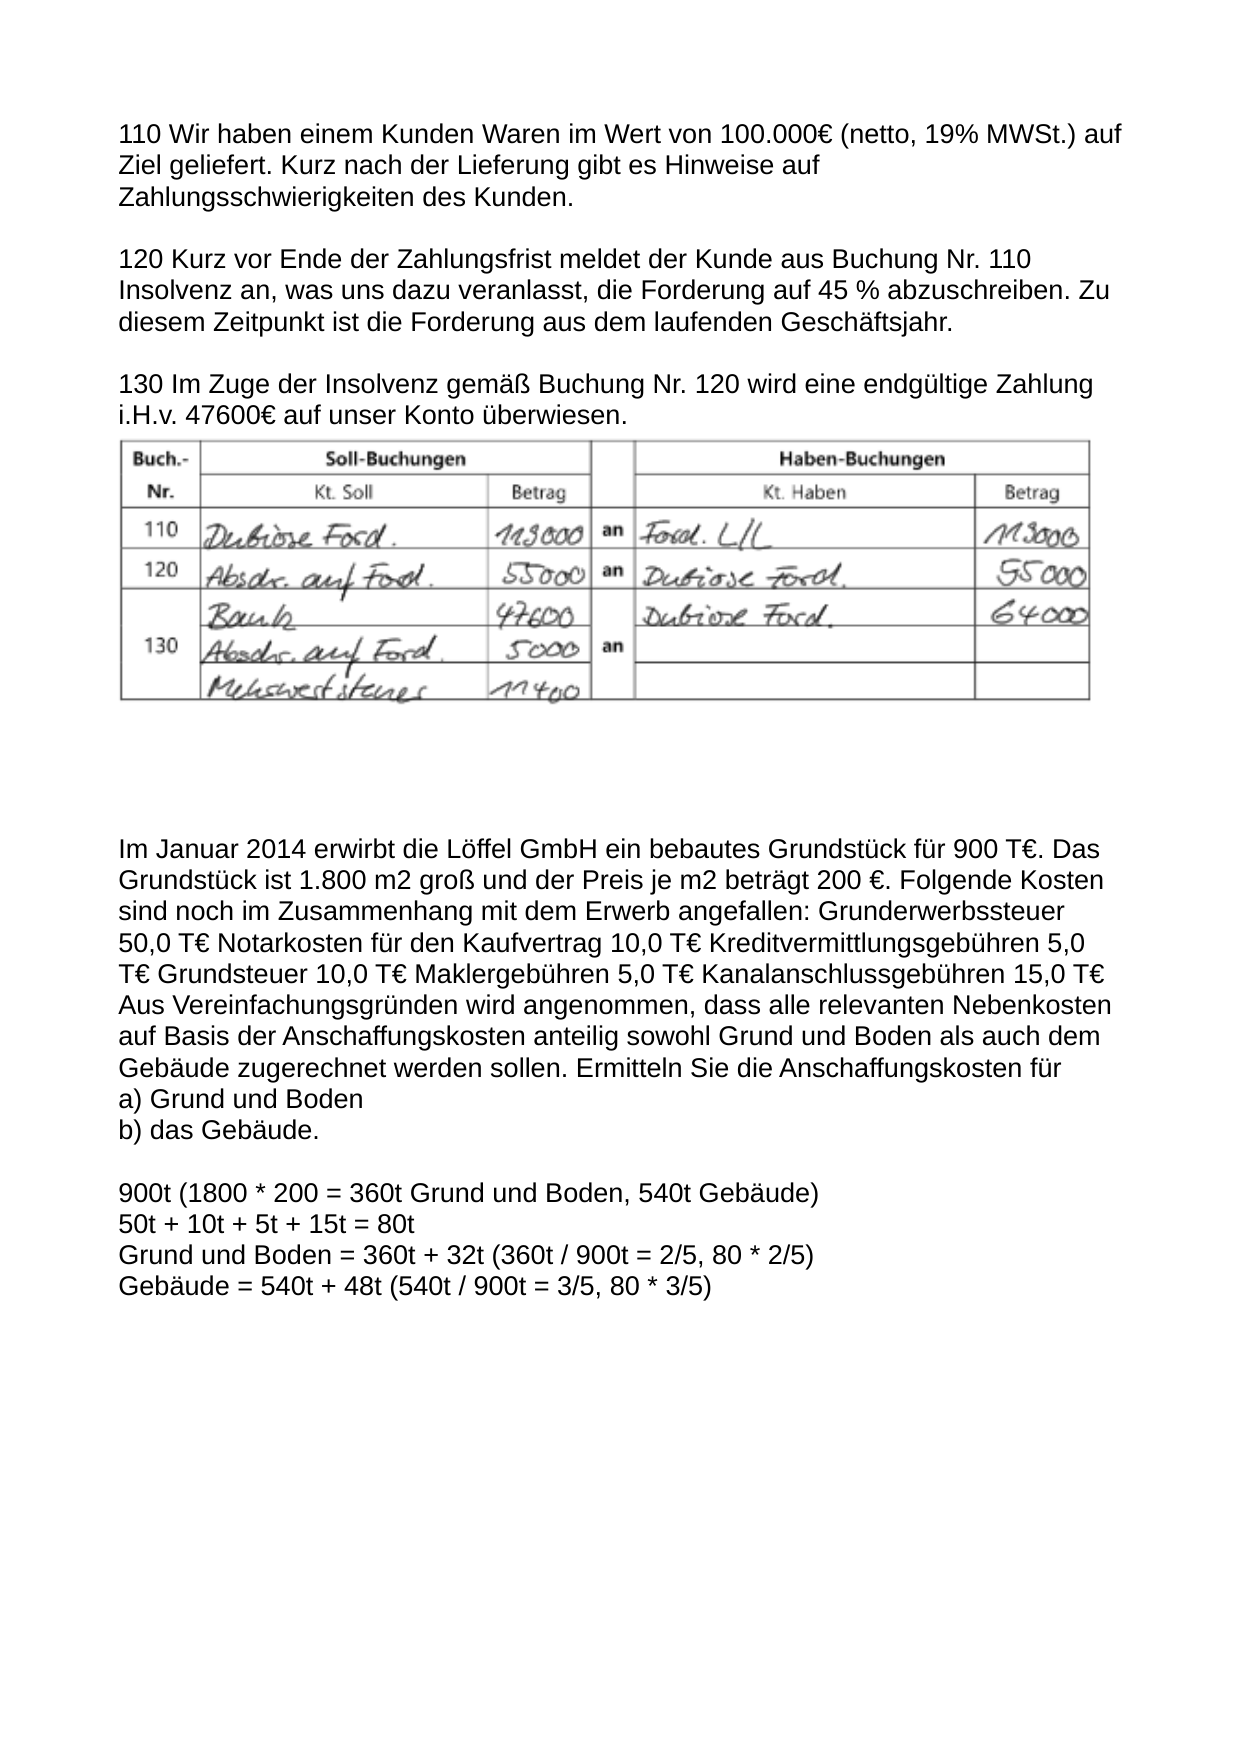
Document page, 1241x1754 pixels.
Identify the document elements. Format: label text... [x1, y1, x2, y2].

text 50t + 10t + 5t + 15t = 80t [118, 1208, 1122, 1239]
text a) Grund und Boden [118, 1083, 1122, 1114]
text b) das Gebäude. [118, 1114, 1122, 1145]
text Gebäude = 540t + 48t (540t / 900t = 3/5, 80 * 3/5) [118, 1270, 1122, 1302]
text Grund und Boden = 360t + 32t (360t / 900t = 2/5, 80 * 2/5) [118, 1239, 1122, 1270]
picture [117, 437, 1098, 708]
text 110 Wir haben einem Kunden Waren im Wert von 100.000€ (netto, 19% MWSt.) auf Ziel geliefert. Kurz nach der Lieferung gibt es Hinweise auf Zahlungsschwierigkeiten des Kunden. [118, 118, 1122, 212]
text 900t (1800 * 200 = 360t Grund und Boden, 540t Gebäude) [118, 1177, 1122, 1208]
text 130 Im Zuge der Insolvenz gemäß Buchung Nr. 120 wird eine endgültige Zahlung i.H.v. 47600€ auf unser Konto überwiesen. [118, 368, 1122, 431]
text Im Januar 2014 erwirbt die Löffel GmbH ein bebautes Grundstück für 900 T€. Das Grundstück ist 1.800 m2 groß und der Preis je m2 beträgt 200 €. Folgende Kosten sind noch im Zusammenhang mit dem Erwerb angefallen: Grunderwerbssteuer 50,0 T€ Notarkosten für den Kaufvertrag 10,0 T€ Kreditvermittlungsgebühren 5,0 T€ Grundsteuer 10,0 T€ Maklergebühren 5,0 T€ Kanalanschlussgebühren 15,0 T€ Aus Vereinfachungsgründen wird angenommen, dass alle relevanten Nebenkosten auf Basis der Anschaffungskosten anteilig sowohl Grund und Boden als auch dem Gebäude zugerechnet werden sollen. Ermitteln Sie die Anschaffungskosten für [118, 833, 1122, 1083]
text 120 Kurz vor Ende der Zahlungsfrist meldet der Kunde aus Buchung Nr. 110 Insolvenz an, was uns dazu veranlasst, die Forderung auf 45 % abzuschreiben. Zu diesem Zeitpunkt ist die Forderung aus dem laufenden Geschäftsjahr. [118, 243, 1122, 337]
